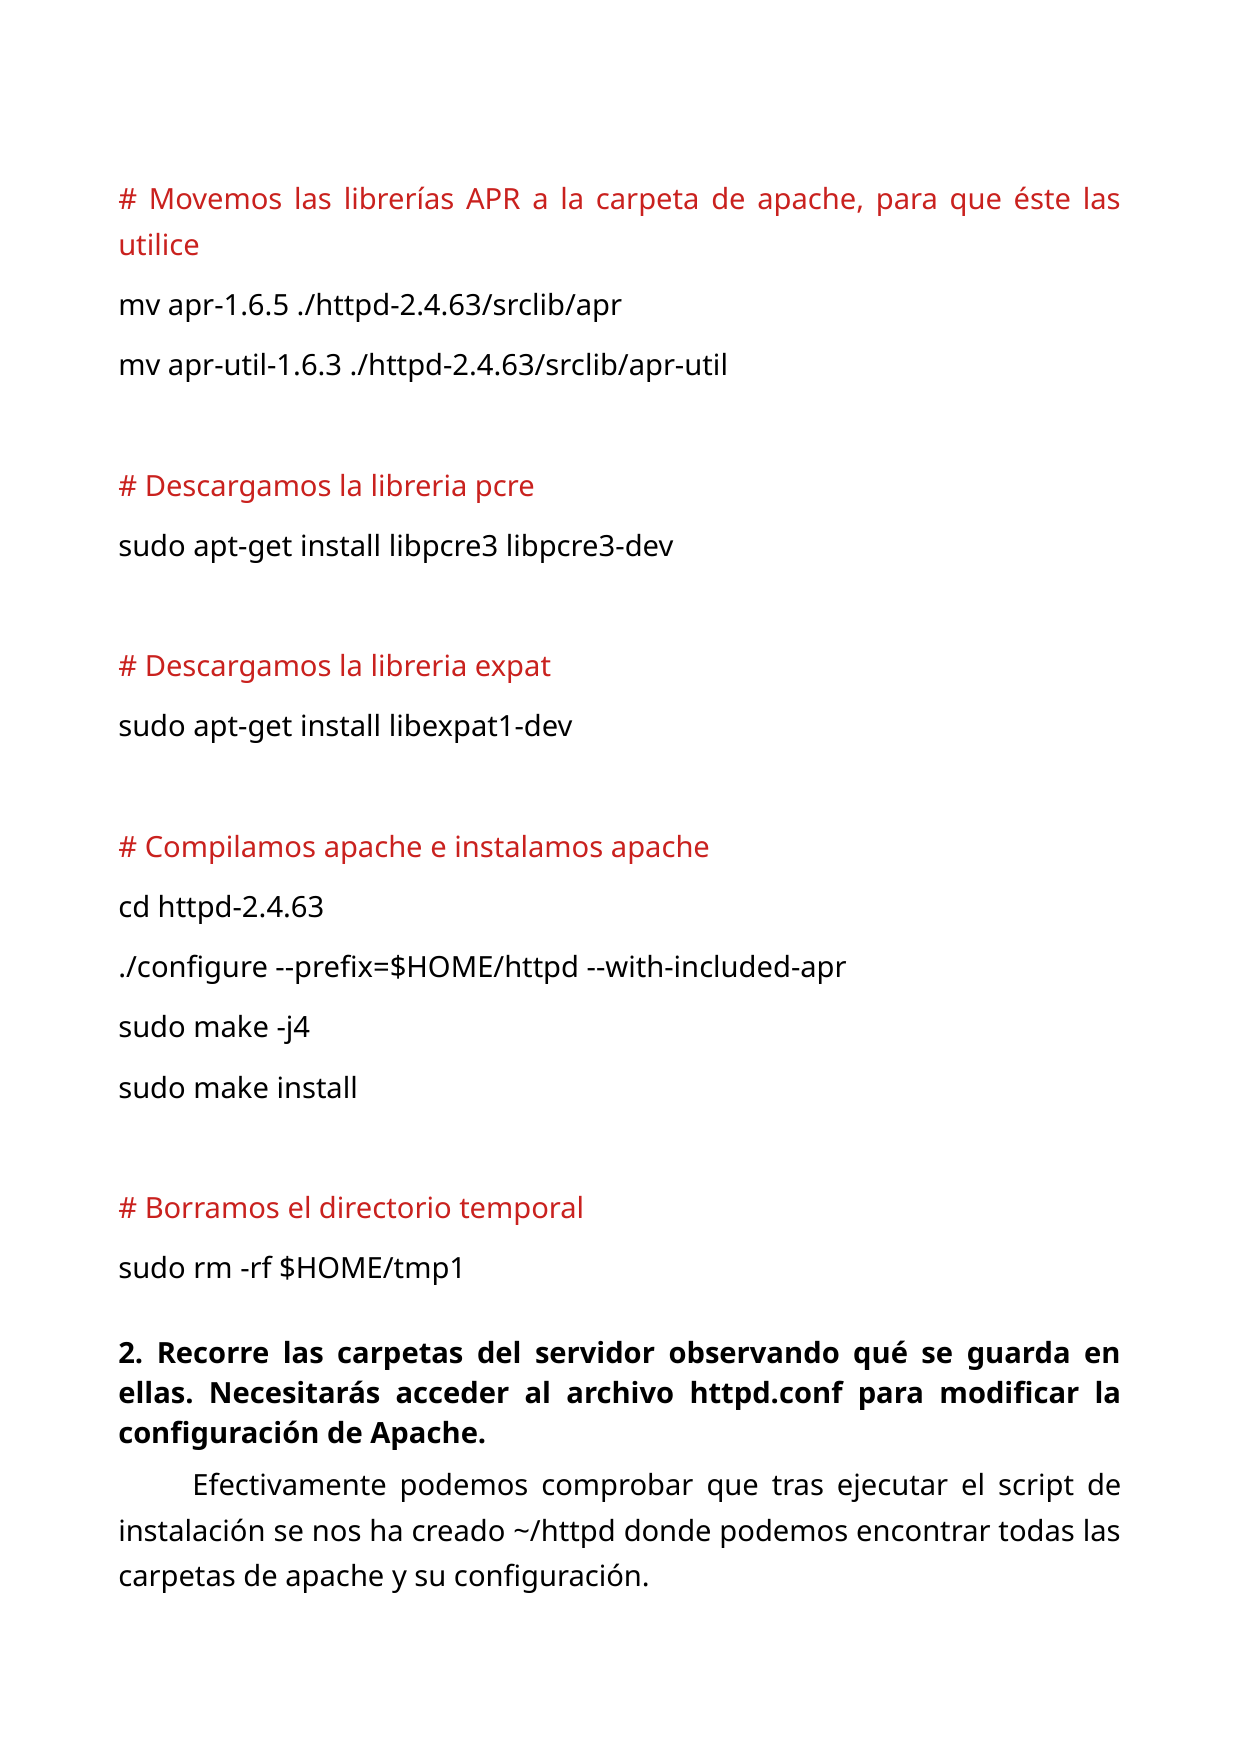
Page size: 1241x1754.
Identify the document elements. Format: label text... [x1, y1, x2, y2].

text sudo apt-get install libpcre3 libpcre3-dev [118, 525, 1122, 565]
text Efectivamente podemos comprobar que tras ejecutar el script de instalación se nos ha creado ~/httpd donde podemos encontrar todas las carpetas de apache y su configuración. [118, 1464, 1122, 1595]
text sudo rm -rf $HOME/tmp1 [118, 1247, 1122, 1287]
text cd httpd-2.4.63 [118, 886, 1122, 926]
text sudo make -j4 [118, 1007, 1122, 1046]
text ./configure --prefix=$HOME/httpd --with-included-apr [118, 946, 1122, 986]
text # Compilamos apache e instalamos apache [118, 826, 1122, 866]
text mv apr-util-1.6.3 ./httpd-2.4.63/srclib/apr-util [118, 344, 1122, 384]
subtitle 2. Recorre las carpetas del servidor observando qué se guarda en ellas. Necesitarás acceder al archivo httpd.conf para modificar la configuración de Apache. [118, 1333, 1122, 1452]
text # Descargamos la libreria pcre [118, 465, 1122, 504]
text # Descargamos la libreria expat [118, 645, 1122, 685]
text mv apr-1.6.5 ./httpd-2.4.63/srclib/apr [118, 284, 1122, 324]
text # Borramos el directorio temporal [118, 1187, 1122, 1227]
text sudo make install [118, 1067, 1122, 1107]
text sudo apt-get install libexpat1-dev [118, 706, 1122, 745]
text # Movemos las librerías APR a la carpeta de apache, para que éste las utilice [118, 178, 1122, 264]
